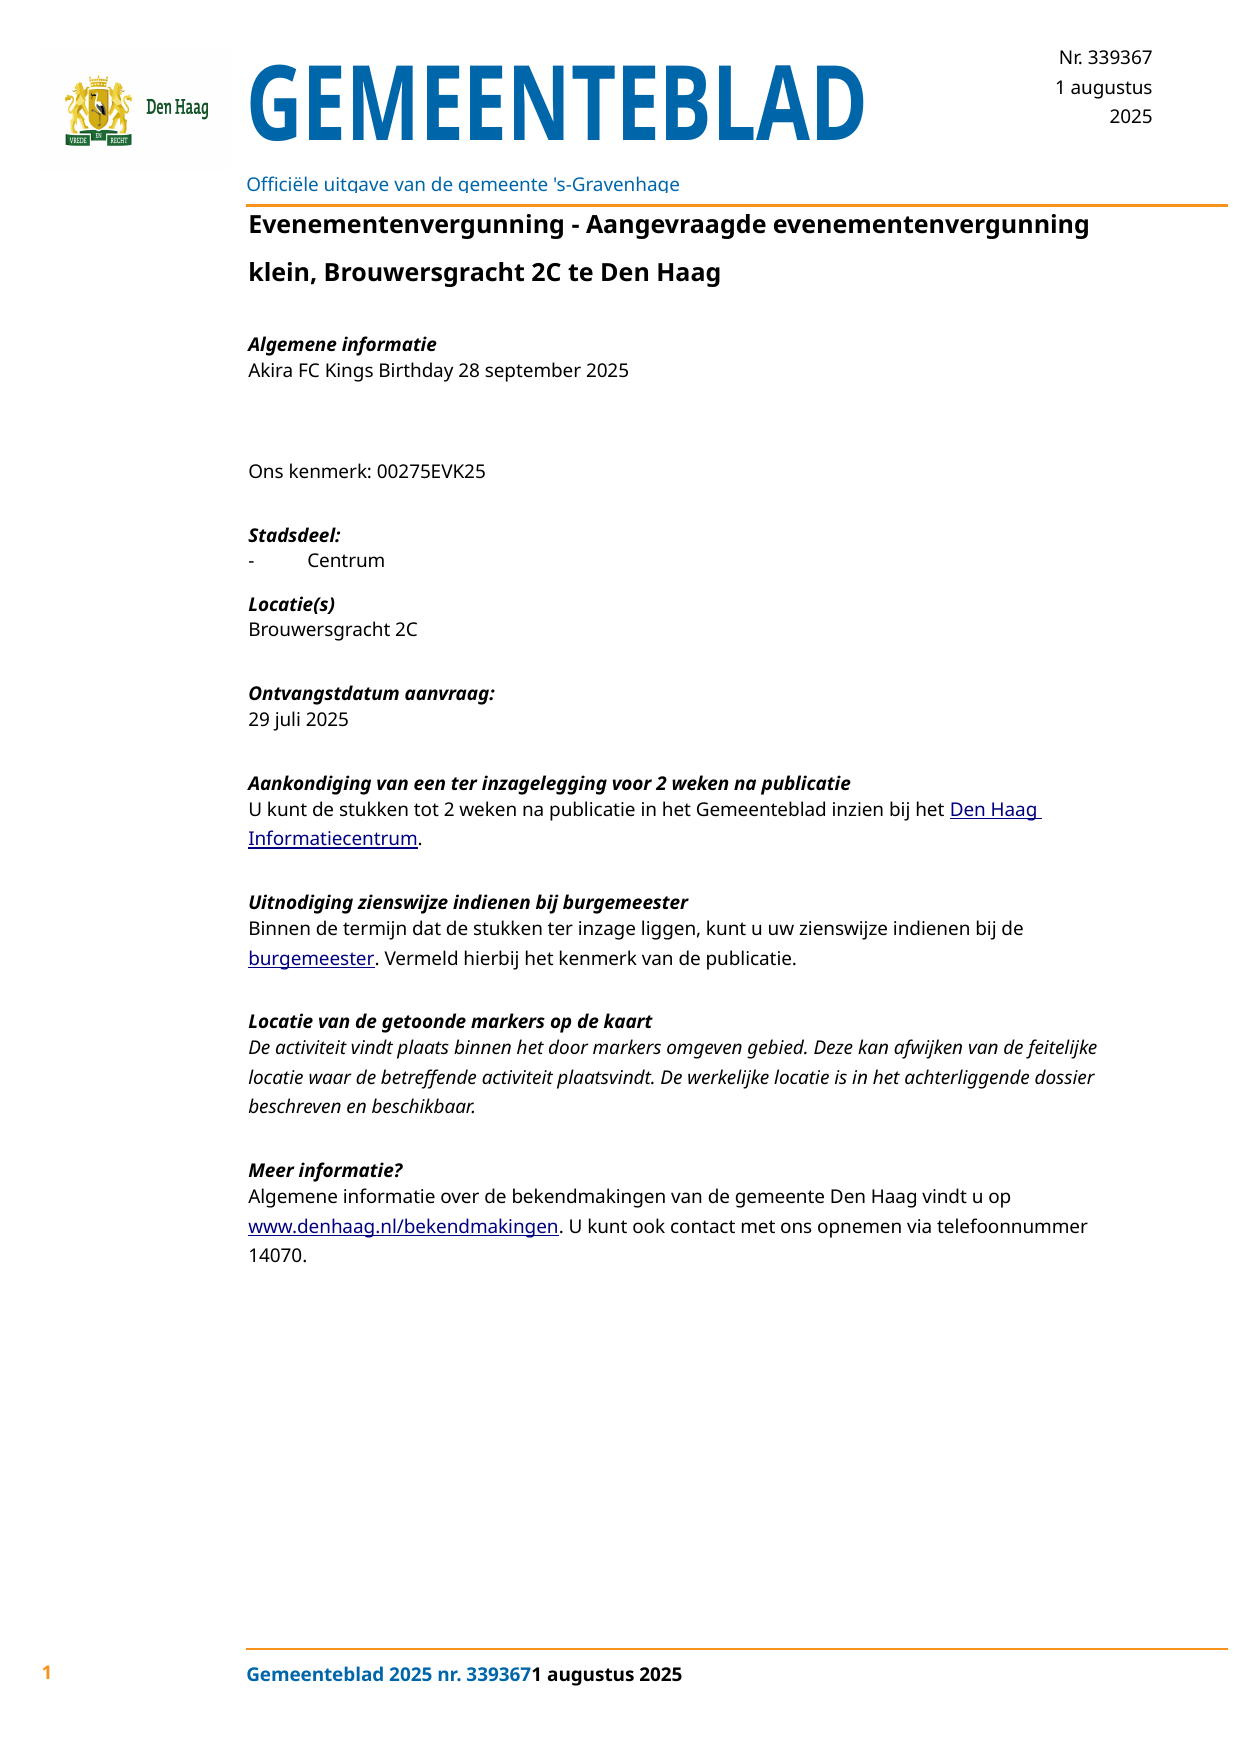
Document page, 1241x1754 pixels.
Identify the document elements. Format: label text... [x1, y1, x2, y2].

text U kunt de stukken tot 2 weken na publicatie in het Gemeenteblad inzien bij het Den Haag Informatiecentrum. [248, 796, 1152, 851]
picture [41, 47, 231, 172]
text Algemene informatie [248, 331, 1152, 357]
text Locatie van de getoonde markers op de kaart [248, 1009, 1152, 1034]
text Meer informatie? [248, 1158, 1152, 1183]
text Uitnodiging zienswijze indienen bij burgemeester [248, 889, 1152, 915]
text Algemene informatie over de bekendmakingen van de gemeente Den Haag vindt u op www.denhaag.nl/bekendmakingen. U kunt ook contact met ons opnemen via telefoonnummer 14070. [248, 1183, 1152, 1268]
text Evenementenvergunning - Aangevraagde evenementenvergunning klein, Brouwersgracht 2C te Den Haag [248, 207, 1152, 288]
list Centrum [248, 548, 1152, 573]
text 29 juli 2025 [248, 706, 1152, 732]
text Ons kenmerk: 00275EVK25 [248, 458, 1152, 484]
text Locatie(s) [248, 591, 1152, 617]
text Akira FC Kings Birthday 28 september 2025 [248, 357, 1152, 383]
text Stadsdeel: [248, 522, 1152, 548]
text Brouwersgracht 2C [248, 617, 1152, 642]
text De activiteit vindt plaats binnen het door markers omgeven gebied. Deze kan afwijken van de feitelijke locatie waar de betreffende activiteit plaatsvindt. De werkelijke locatie is in het achterliggende dossier beschreven en beschikbaar. [248, 1034, 1152, 1119]
text Ontvangstdatum aanvraag: [248, 681, 1152, 706]
text Binnen de termijn dat de stukken ter inzage liggen, kunt u uw zienswijze indienen bij de burgemeester. Vermeld hierbij het kenmerk van de publicatie. [248, 915, 1152, 971]
text Aankondiging van een ter inzagelegging voor 2 weken na publicatie [248, 770, 1152, 796]
